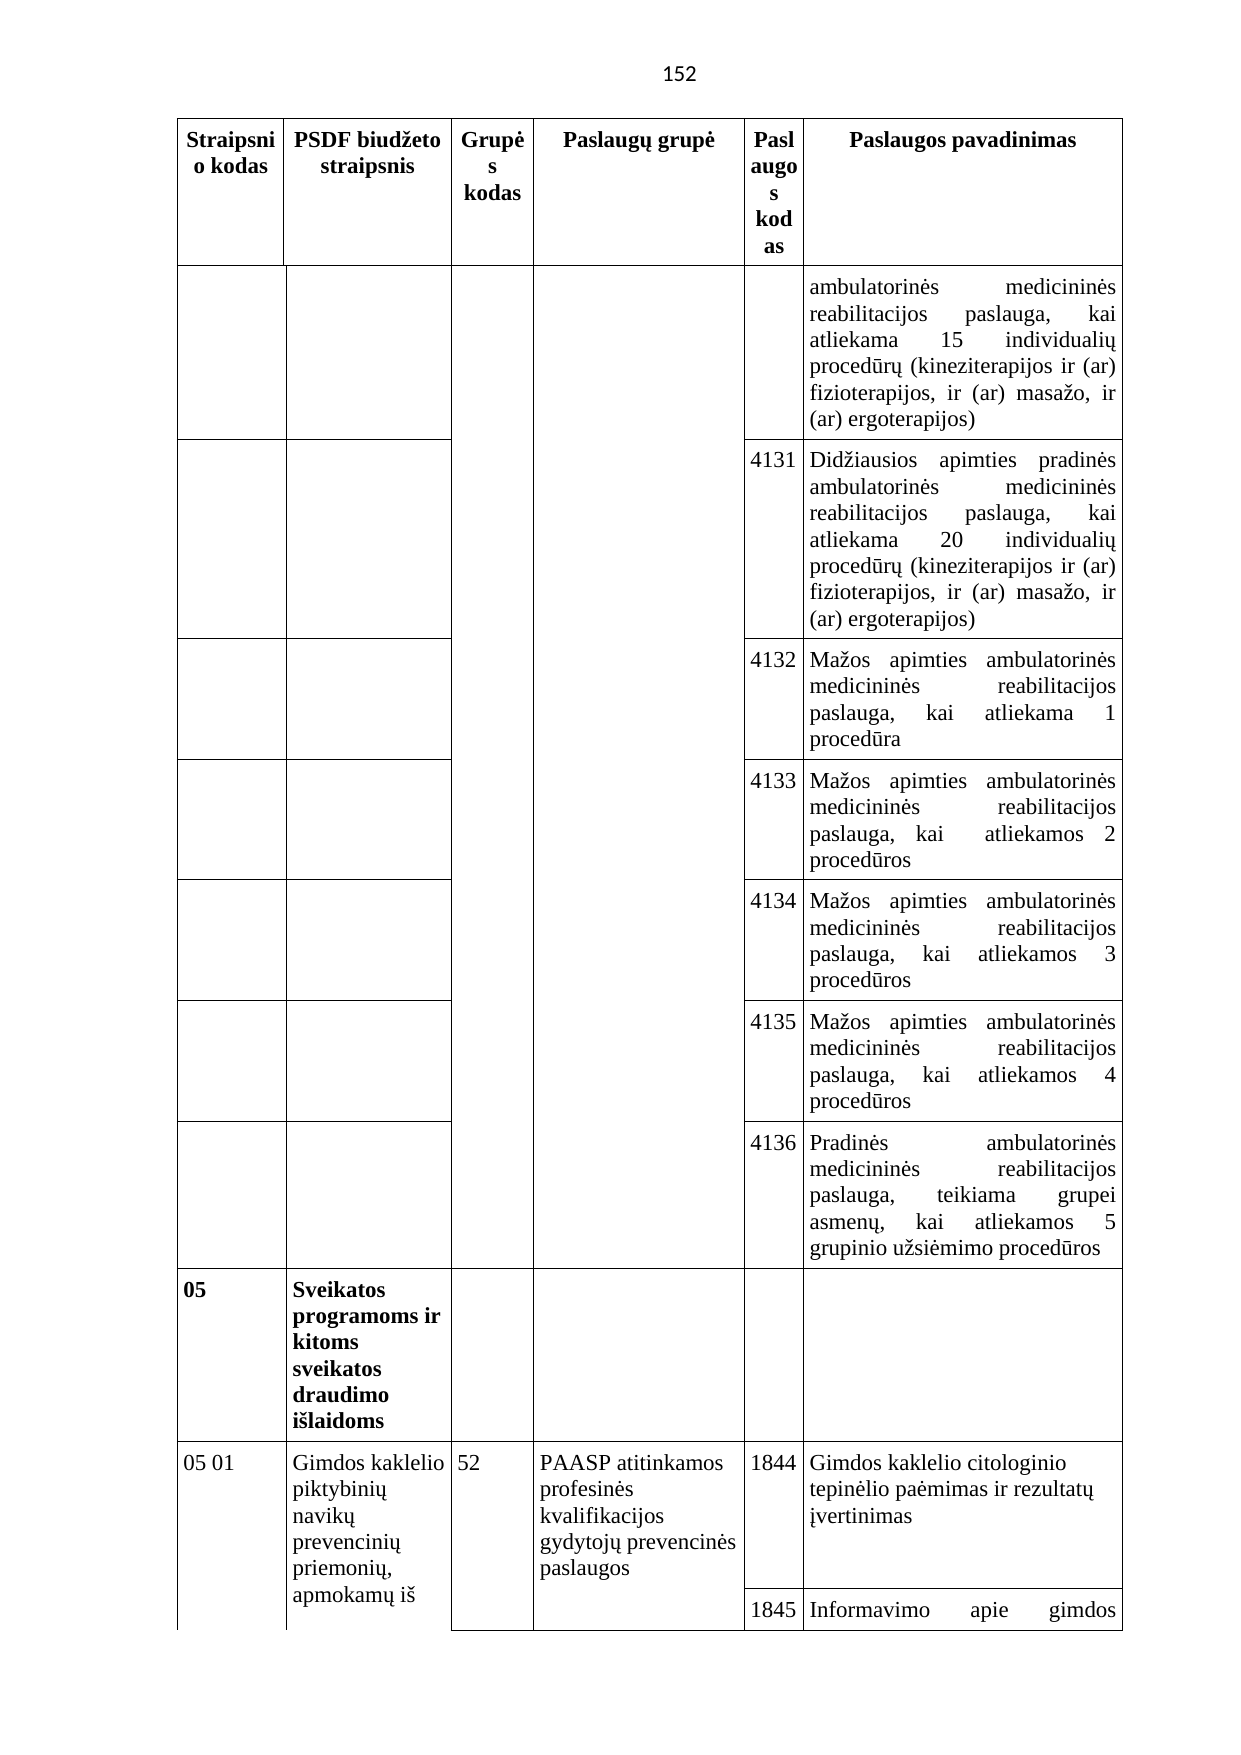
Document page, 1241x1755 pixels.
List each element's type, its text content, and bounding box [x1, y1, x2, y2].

table_cell Didžiausios apimties pradinės ambulatorinės medicininės reabilitacijos paslauga, kai atliekama 20 individualių procedūrų (kineziterapijos ir (ar) fizioterapijos, ir (ar) masažo, ir (ar) ergoterapijos) [804, 440, 1122, 638]
table_header Paslaugos pavadinimas [804, 119, 1122, 265]
table_cell [178, 1122, 286, 1268]
table_cell Gimdos kaklelio citologinio tepinėlio paėmimas ir rezultatų įvertinimas [804, 1442, 1122, 1588]
table_cell [534, 1269, 744, 1441]
table_header Straipsnio kodas [178, 119, 283, 265]
table_cell [287, 1001, 451, 1121]
table_cell [178, 639, 286, 759]
table_cell 4133 [745, 760, 803, 879]
table_cell [178, 266, 286, 438]
table_cell [534, 1000, 744, 1121]
table_cell 4132 [745, 639, 803, 759]
table_cell [287, 880, 451, 1000]
table_cell [452, 1588, 533, 1629]
table_cell 1844 [745, 1442, 803, 1588]
table_cell [745, 1269, 803, 1441]
table_header Paslaugos kodas [745, 119, 803, 265]
table_cell [534, 638, 744, 759]
table_cell [178, 1001, 286, 1121]
table_cell Mažos apimties ambulatorinės medicininės reabilitacijos paslauga, kai atliekama 1 procedūra [804, 639, 1122, 759]
table_cell [178, 880, 286, 1000]
table_cell [452, 1269, 533, 1441]
table_cell [452, 759, 533, 879]
table_cell Sveikatos programoms ir kitoms sveikatos draudimo išlaidoms [287, 1269, 451, 1441]
table_cell [178, 440, 286, 638]
table_cell PAASP atitinkamos profesinės kvalifikacijos gydytojų prevencinės paslaugos [534, 1442, 744, 1588]
table_cell [534, 1121, 744, 1268]
table_cell 05 [178, 1269, 286, 1441]
table_cell [804, 1269, 1122, 1441]
table_cell [287, 760, 451, 879]
table_cell Pradinės ambulatorinės medicininės reabilitacijos paslauga, teikiama grupei asmenų, kai atliekamos 5 grupinio užsiėmimo procedūros [804, 1122, 1122, 1268]
table_header Paslaugų grupė [534, 119, 744, 265]
table_cell Informavimo apie gimdos [804, 1589, 1122, 1629]
table_cell 1845 [745, 1589, 803, 1629]
table_cell 52 [452, 1442, 533, 1588]
table_cell [534, 759, 744, 879]
table_cell Mažos apimties ambulatorinės medicininės reabilitacijos paslauga, kai atliekamos 2 procedūros [804, 760, 1122, 879]
table_cell [534, 1588, 744, 1629]
table_cell [452, 1121, 533, 1268]
table_cell [287, 266, 451, 438]
table_header PSDF biudžeto straipsnis [284, 119, 451, 265]
table_cell [287, 1122, 451, 1268]
table_cell 4131 [745, 440, 803, 638]
table_header Grupės kodas [452, 119, 533, 265]
table_cell [178, 760, 286, 879]
table_cell [452, 439, 533, 638]
table_cell Mažos apimties ambulatorinės medicininės reabilitacijos paslauga, kai atliekamos 4 procedūros [804, 1001, 1122, 1121]
table_cell Mažos apimties ambulatorinės medicininės reabilitacijos paslauga, kai atliekamos 3 procedūros [804, 880, 1122, 1000]
table_cell [178, 1588, 286, 1629]
table_cell [534, 266, 744, 438]
table_cell [287, 440, 451, 638]
table_cell [452, 638, 533, 759]
table_cell 4134 [745, 880, 803, 1000]
table_cell [452, 879, 533, 1000]
table_cell 4136 [745, 1122, 803, 1268]
table_cell [452, 266, 533, 438]
table_cell 05 01 [178, 1442, 286, 1588]
table_cell [452, 1000, 533, 1121]
table_cell ambulatorinės medicininės reabilitacijos paslauga, kai atliekama 15 individualių procedūrų (kineziterapijos ir (ar) fizioterapijos, ir (ar) masažo, ir (ar) ergoterapijos) [804, 266, 1122, 438]
table_cell [534, 439, 744, 638]
table_cell Gimdos kaklelio piktybinių navikų prevencinių priemonių, apmokamų iš [287, 1442, 451, 1629]
table_cell [534, 879, 744, 1000]
table_cell [745, 266, 803, 438]
table_cell [287, 639, 451, 759]
table_cell 4135 [745, 1001, 803, 1121]
